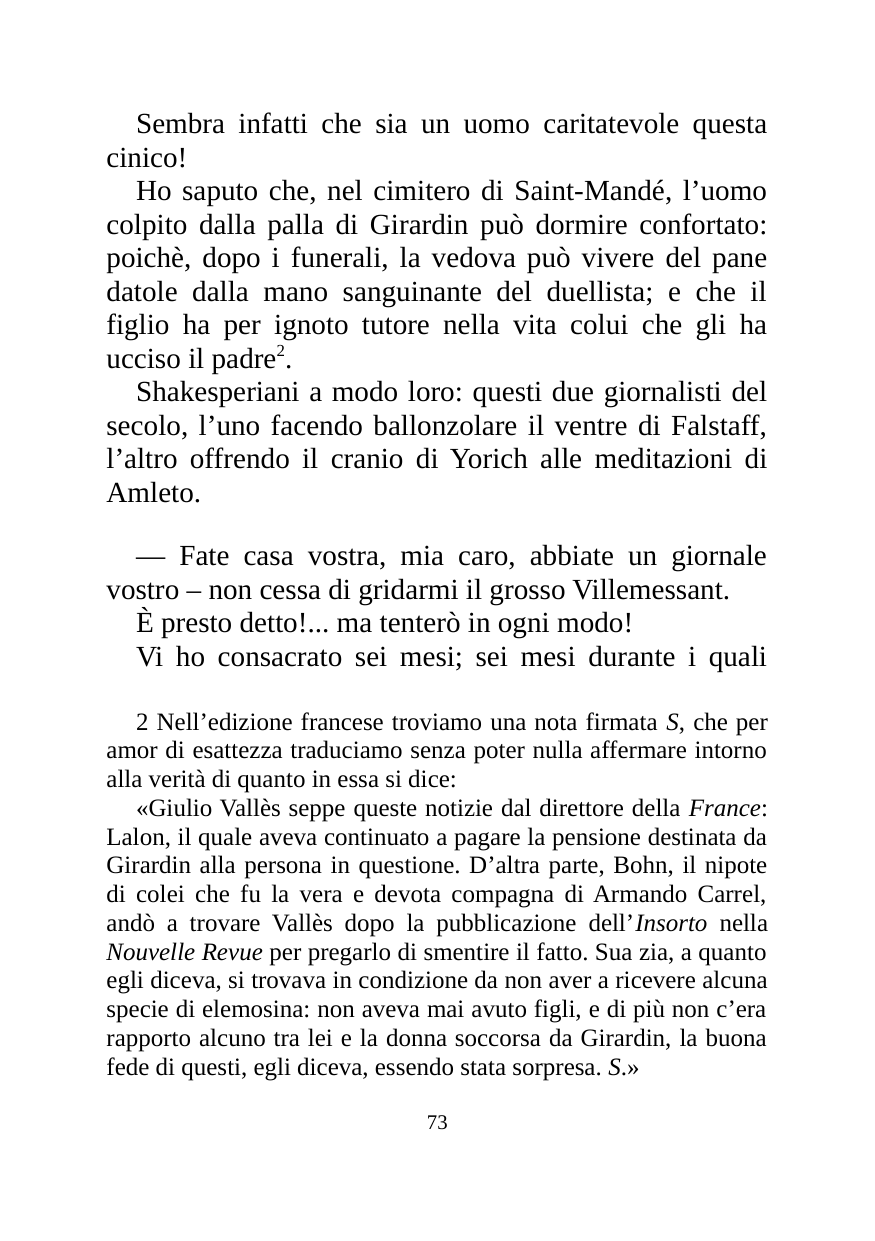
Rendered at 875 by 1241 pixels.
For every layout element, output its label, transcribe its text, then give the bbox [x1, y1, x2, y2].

text Shakesperiani a modo loro: questi due giornalisti del secolo, l’uno facendo ballonzolare il ventre di Falstaff, l’altro offrendo il cranio di Yorich alle meditazioni di Amleto. [106, 374, 768, 509]
text Nell’edizione francese troviamo una nota firmata S, che per amor di esattezza traduciamo senza poter nulla affermare intorno alla verità di quanto in essa si dice: [106, 707, 768, 793]
text Sembra infatti che sia un uomo caritatevole questa cinico! [106, 106, 768, 173]
text «Giulio Vallès seppe queste notizie dal direttore della France: Lalon, il quale aveva continuato a pagare la pensione destinata da Girardin alla persona in questione. D’altra parte, Bohn, il nipote di colei che fu la vera e devota compagna di Armando Carrel, andò a trovare Vallès dopo la pubblicazione dell’Insorto nella Nouvelle Revue per pregarlo di smentire il fatto. Sua zia, a quanto egli diceva, si trovava in condizione da non aver a ricevere alcuna specie di elemosina: non aveva mai avuto figli, e di più non c’era rapporto alcuno tra lei e la donna soccorsa da Girardin, la buona fede di questi, egli diceva, essendo stata sorpresa. S.» [106, 793, 768, 1080]
text Ho saputo che, nel cimitero di Saint-Mandé, l’uomo colpito dalla palla di Girardin può dormire confortato: poichè, dopo i funerali, la vedova può vivere del pane datole dalla mano sanguinante del duellista; e che il figlio ha per ignoto tutore nella vita colui che gli ha ucciso il padre. [106, 173, 768, 374]
text — Fate casa vostra, mia caro, abbiate un giornale vostro – non cessa di gridarmi il grosso Villemessant. [106, 538, 768, 605]
text Vi ho consacrato sei mesi; sei mesi durante i quali [106, 639, 768, 672]
text È presto detto!... ma tenterò in ogni modo! [106, 605, 768, 639]
